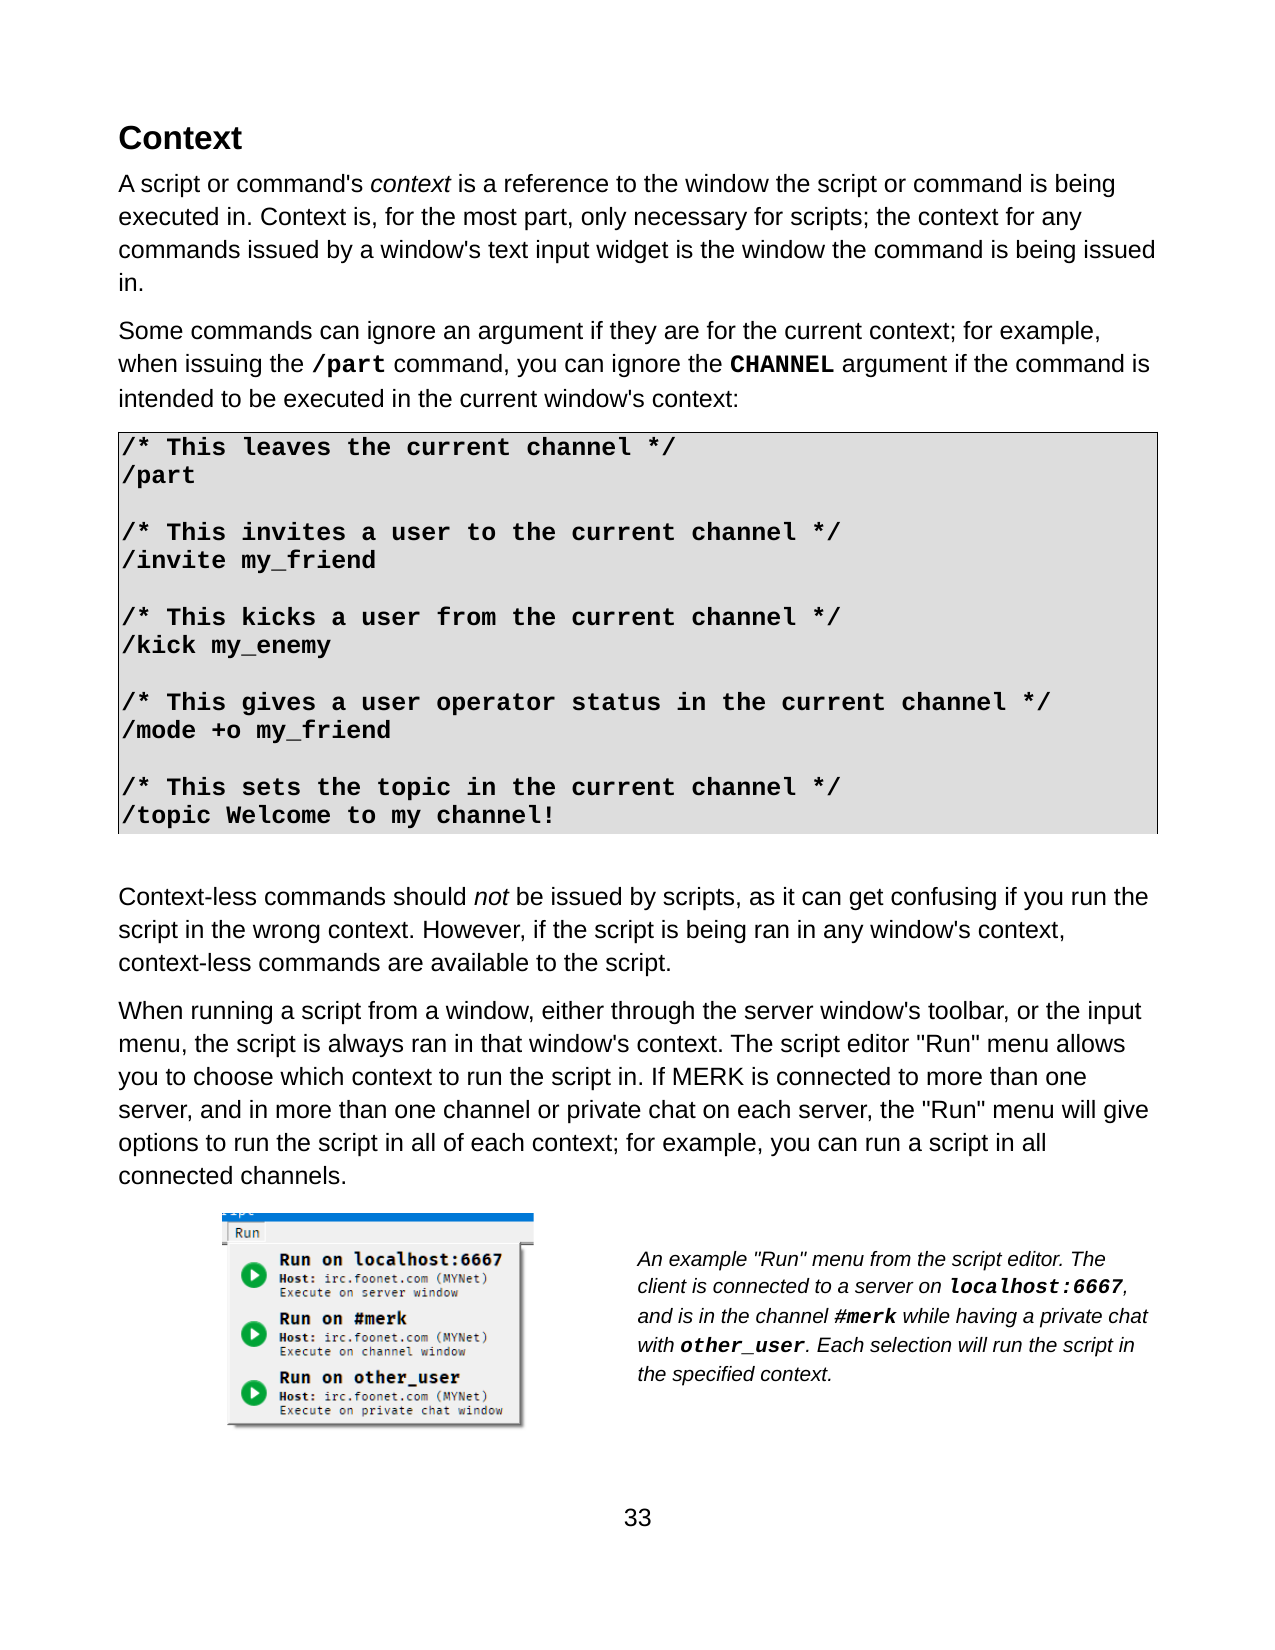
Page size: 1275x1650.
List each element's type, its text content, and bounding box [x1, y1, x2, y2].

table_header An example "Run" menu from the script editor. The client is connected to a server on localhost:6667, and is in the channel #merk while having a private chat with other_user. Each selection will run the script in the specified context. [638, 1208, 1157, 1443]
table_header /* This leaves the current channel */ /part /* This invites a user to the current channel */ /invite my_friend /* This kicks a user from the current channel */ /kick my_enemy /* This gives a user operator status in the current channel */ /mode +o my_friend /* This sets the topic in the current channel */ /topic Welcome to my channel! [119, 433, 1157, 834]
text Context-less commands should not be issued by scripts, as it can get confusing if you run the script in the wrong context. However, if the script is being ran in any window's context, context-less commands are available to the script. [118, 882, 1157, 977]
picture [222, 1213, 534, 1438]
text When running a script from a window, either through the server window's toolbar, or the input menu, the script is always ran in that window's context. The script editor "Run" menu allows you to choose which context to run the script in. If MERK is connected to more than one server, and in more than one channel or private chat on each server, the "Run" menu will give options to run the script in all of each context; for example, you can run a script in all connected channels. [118, 996, 1157, 1189]
table_header [118, 1208, 637, 1443]
text Some commands can ignore an argument if they are for the current context; for example, when issuing the /part command, you can ignore the CHANNEL argument if the command is intended to be executed in the current window's context: [118, 316, 1157, 413]
subtitle Context [118, 118, 1157, 157]
text A script or command's context is a reference to the window the script or command is being executed in. Context is, for the most part, only necessary for scripts; the context for any commands issued by a window's text input widget is the window the command is being issued in. [118, 169, 1157, 297]
